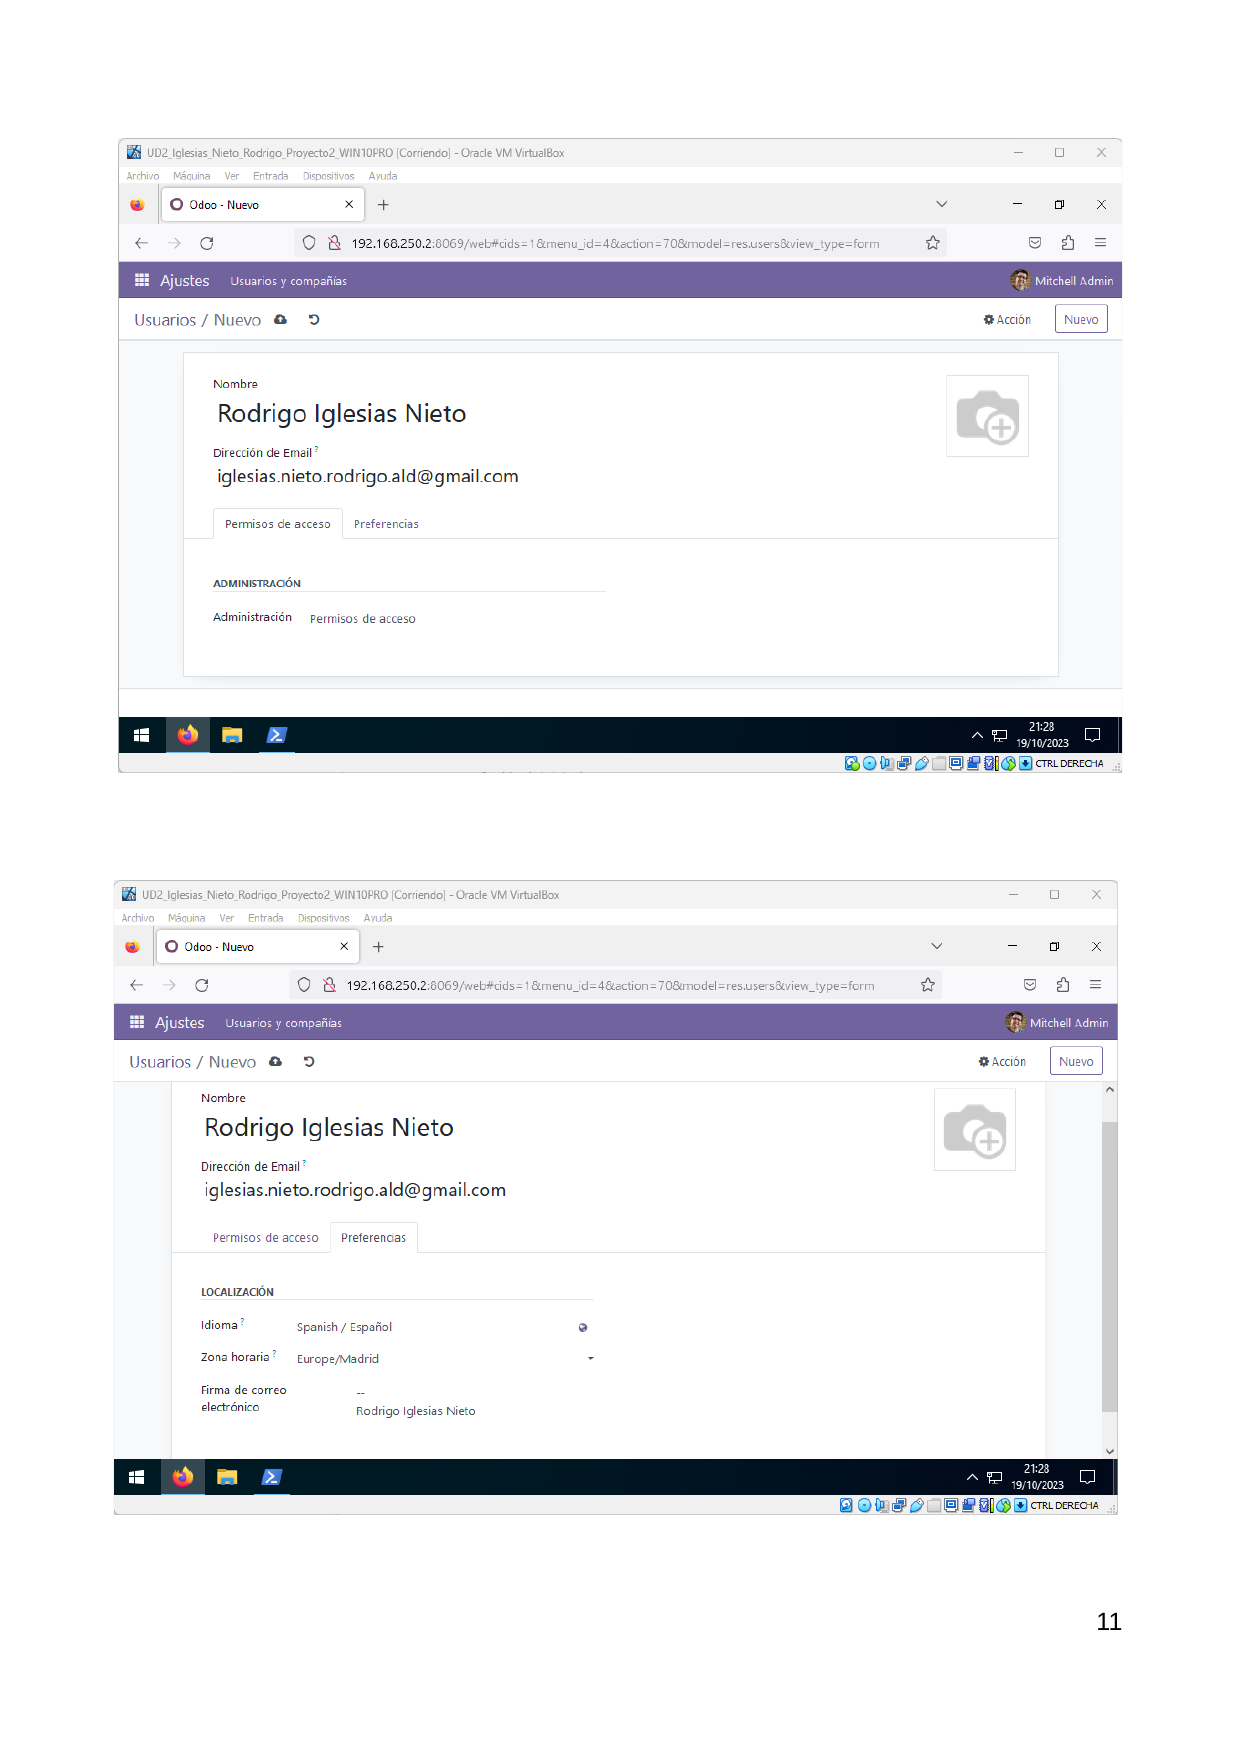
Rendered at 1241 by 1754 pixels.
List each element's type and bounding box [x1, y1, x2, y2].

picture [118, 138, 1123, 773]
picture [113, 880, 1118, 1515]
